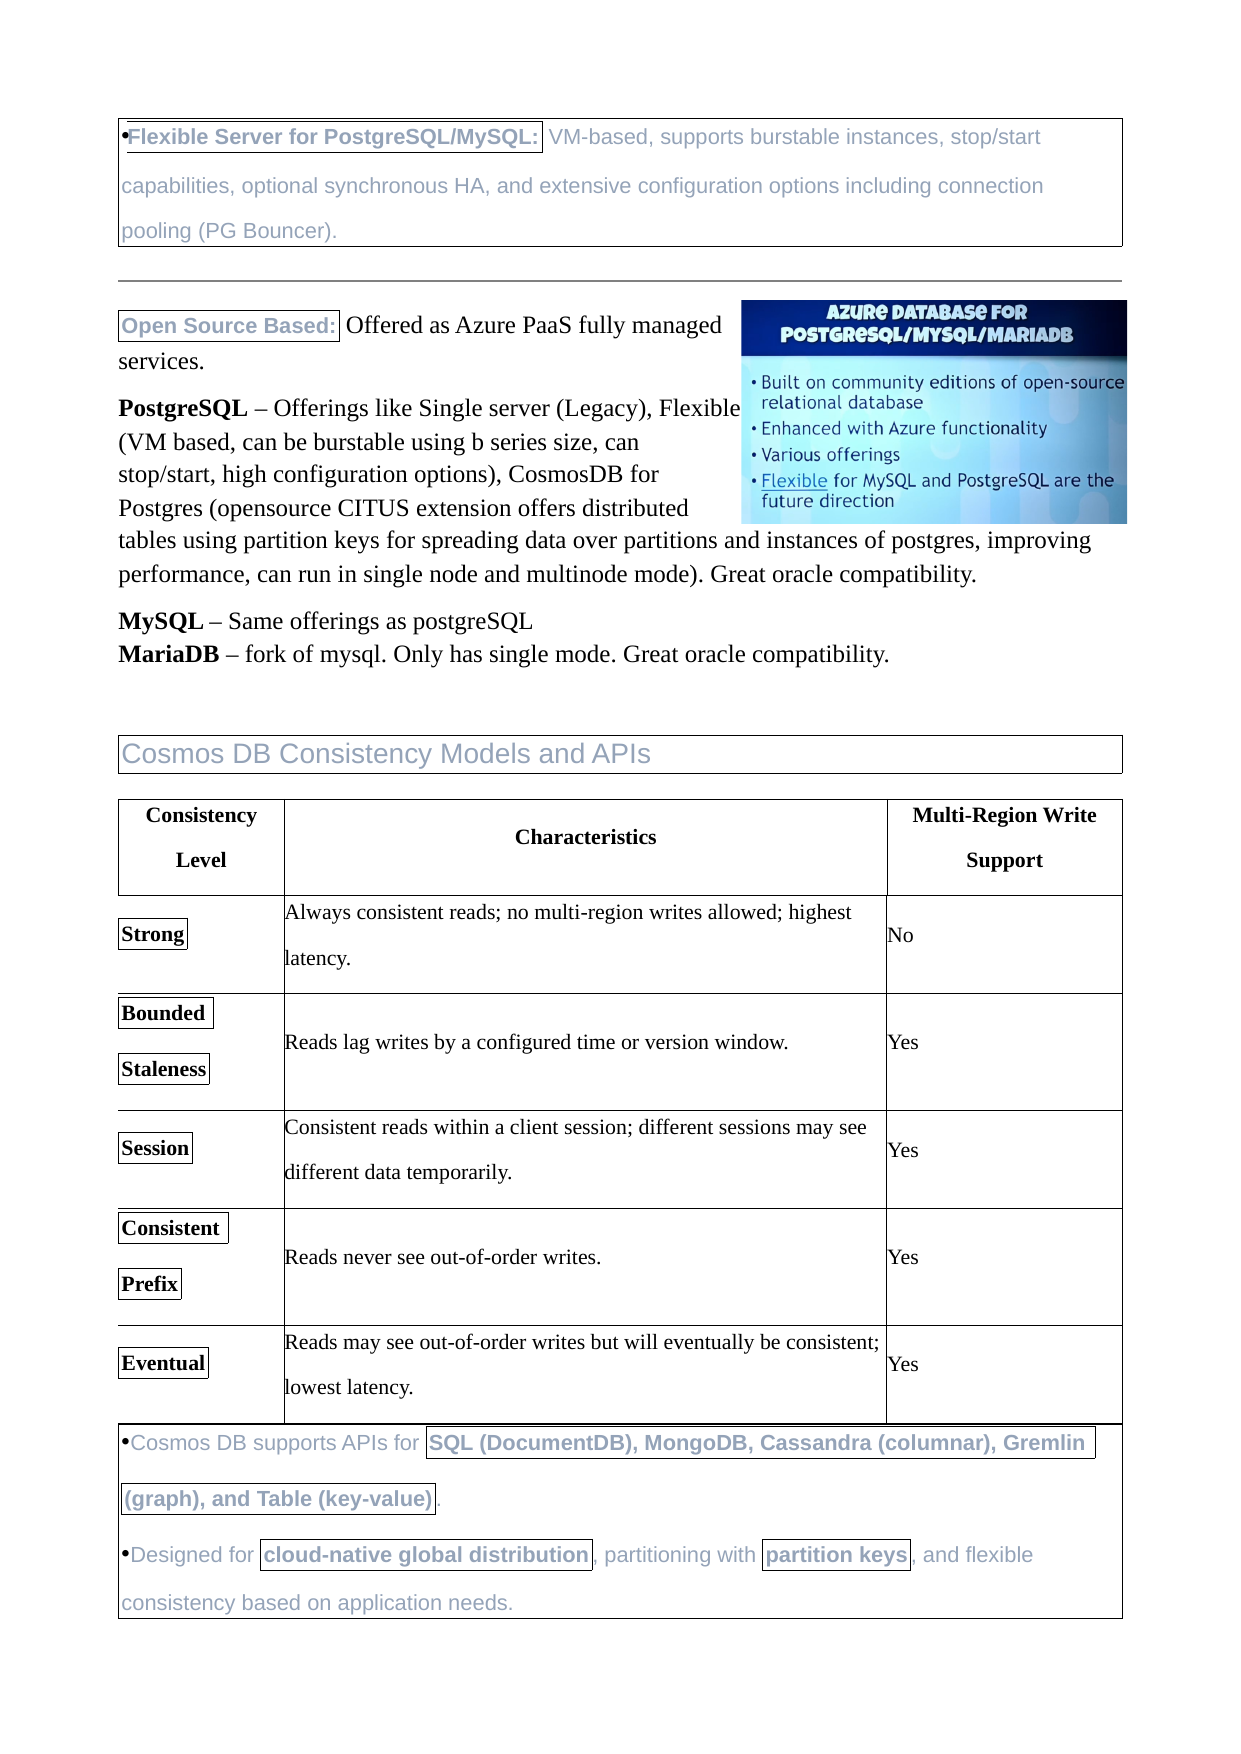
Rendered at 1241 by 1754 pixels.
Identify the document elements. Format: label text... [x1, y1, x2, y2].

table_header Characteristics [285, 800, 887, 895]
table_cell Consistent Prefix [118, 1209, 284, 1325]
table_cell Yes [887, 1326, 1122, 1422]
table_cell Yes [887, 1111, 1122, 1208]
table_cell No [887, 896, 1122, 993]
table_header Consistency Level [119, 800, 284, 895]
list Designed for cloud-native global distribution, partitioning with partition keys, and flexible consistency based on application needs. [119, 1536, 1122, 1618]
table_cell Session [118, 1111, 284, 1208]
table_cell Bounded Staleness [118, 994, 284, 1110]
table_cell Yes [887, 1209, 1122, 1325]
text Open Source Based: Offered as Azure PaaS fully managed services. [118, 310, 741, 375]
table_cell Reads lag writes by a configured time or version window. [285, 994, 886, 1110]
list Flexible Server for PostgreSQL/MySQL: VM-based, supports burstable instances, stop/start capabilities, optional synchronous HA, and extensive configuration options including connection pooling (PG Bouncer). [119, 119, 1122, 246]
picture [741, 300, 1128, 524]
table_cell Reads may see out-of-order writes but will eventually be consistent; lowest latency. [285, 1326, 886, 1422]
table_cell Strong [118, 896, 284, 993]
table_cell Consistent reads within a client session; different sessions may see different data temporarily. [285, 1111, 886, 1208]
subtitle Cosmos DB Consistency Models and APIs [119, 736, 1122, 773]
text PostgreSQL – Offerings like Single server (Legacy), Flexible (VM based, can be burstable using b series size, can stop/start, high configuration options), CosmosDB for Postgres (opensource CITUS extension offers distributed tables using partition keys for spreading data over partitions and instances of postgres, improving performance, can run in single node and multinode mode). Great oracle compatibility. [118, 393, 1122, 587]
list Cosmos DB supports APIs for SQL (DocumentDB), MongoDB, Cassandra (columnar), Gremlin (graph), and Table (key-value). [119, 1425, 1122, 1514]
text MySQL – Same offerings as postgreSQL MariaDB – fork of mysql. Only has single mode. Great oracle compatibility. [118, 606, 1122, 668]
table_cell Always consistent reads; no multi-region writes allowed; highest latency. [285, 896, 886, 993]
table_cell Reads never see out-of-order writes. [285, 1209, 886, 1325]
table_header Multi-Region Write Support [888, 800, 1122, 895]
table_cell Yes [887, 994, 1122, 1110]
table_cell Eventual [118, 1326, 284, 1422]
